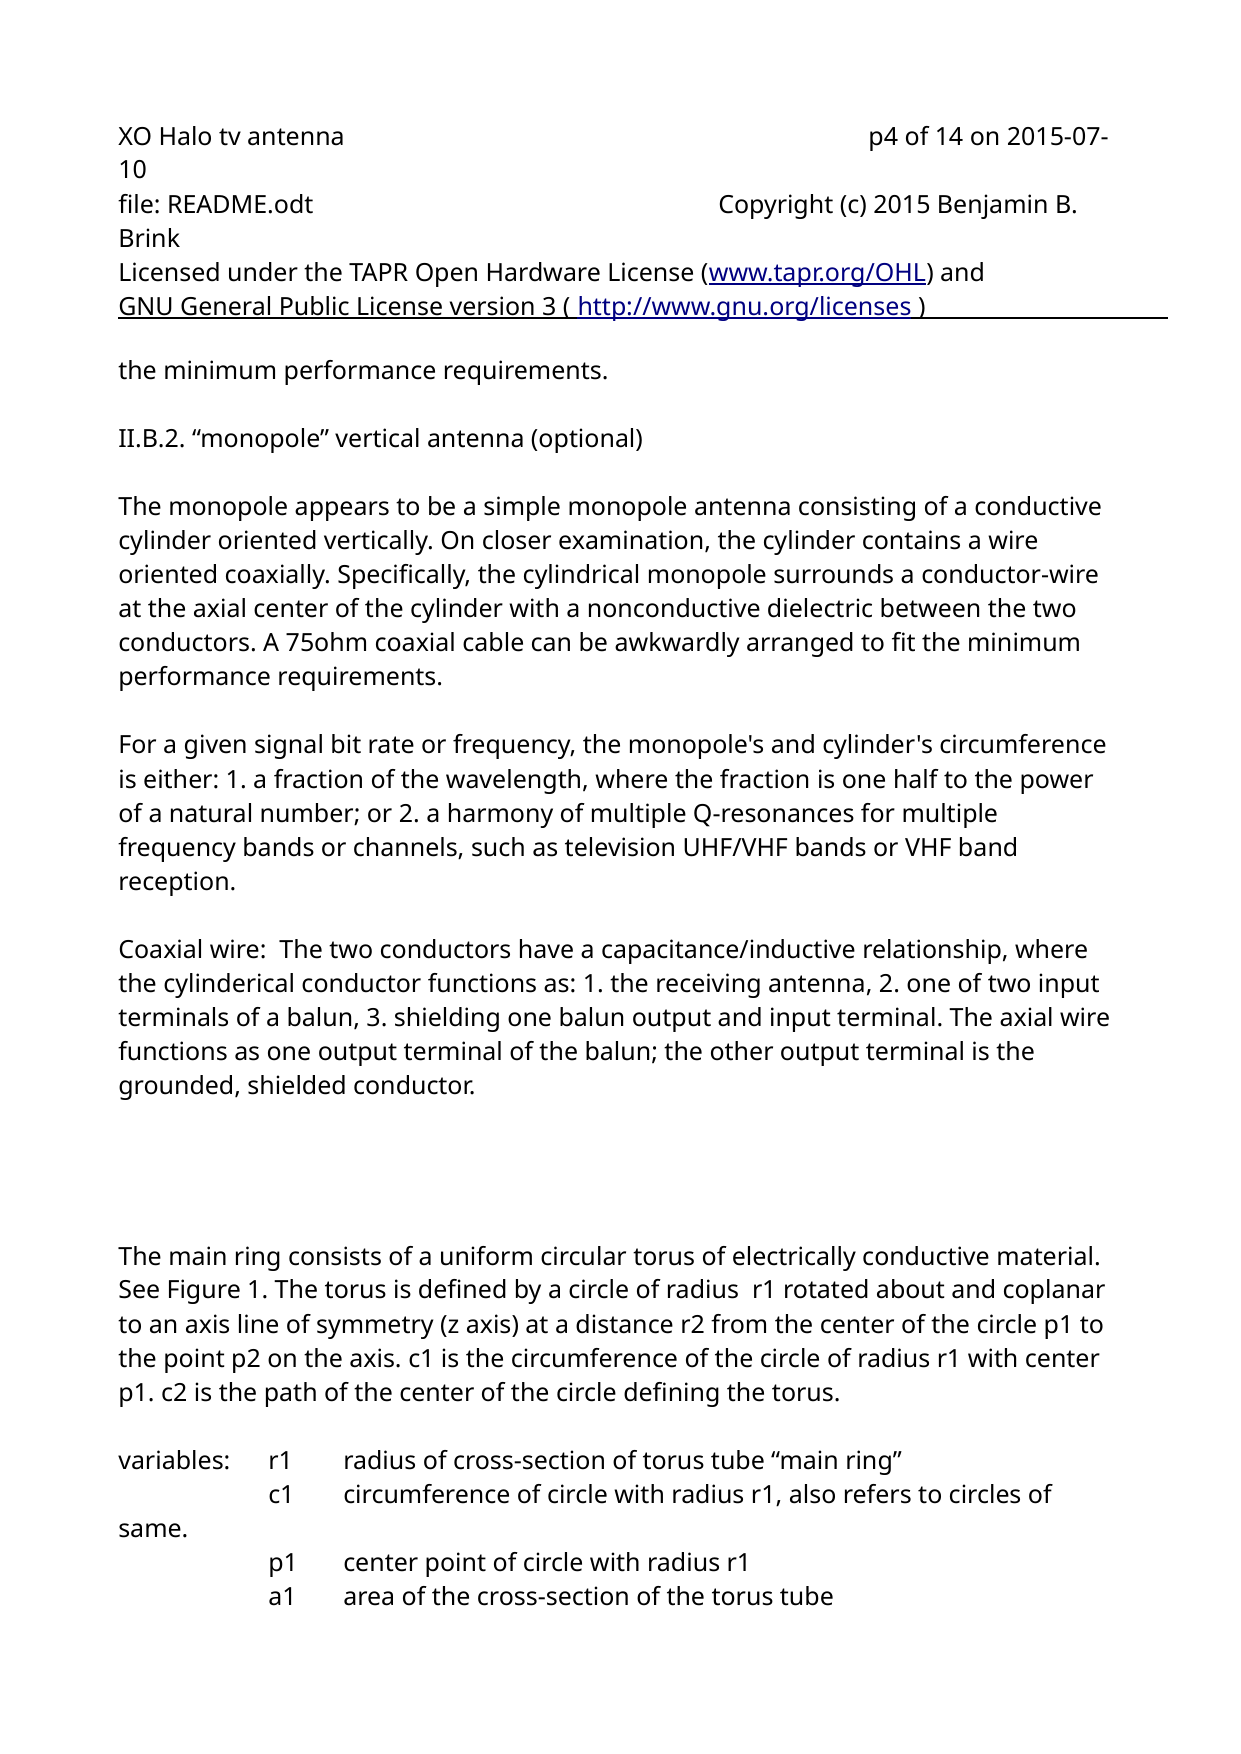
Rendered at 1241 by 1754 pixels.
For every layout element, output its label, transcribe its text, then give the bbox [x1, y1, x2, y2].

text p1 center point of circle with radius r1 [118, 1545, 1122, 1579]
text c1 circumference of circle with radius r1, also refers to circles of same. [118, 1477, 1122, 1545]
text the minimum performance requirements. [118, 352, 1122, 387]
text a1 area of the cross-section of the torus tube [118, 1579, 1122, 1613]
text Coaxial wire: The two conductors have a capacitance/inductive relationship, where the cylinderical conductor functions as: 1. the receiving antenna, 2. one of two input terminals of a balun, 3. shielding one balun output and input terminal. The axial wire functions as one output terminal of the balun; the other output terminal is the grounded, shielded conductor. [118, 932, 1122, 1102]
text For a given signal bit rate or frequency, the monopole's and cylinder's circumference is either: 1. a fraction of the wavelength, where the fraction is one half to the power of a natural number; or 2. a harmony of multiple Q-resonances for multiple frequency bands or channels, such as television UHF/VHF bands or VHF band reception. [118, 727, 1122, 897]
text variables: r1 radius of cross-section of torus tube “main ring” [118, 1442, 1122, 1477]
text The main ring consists of a uniform circular torus of electrically conductive material. See Figure 1. The torus is defined by a circle of radius r1 rotated about and coplanar to an axis line of symmetry (z axis) at a distance r2 from the center of the circle p1 to the point p2 on the axis. c1 is the circumference of the circle of radius r1 with center p1. c2 is the path of the center of the circle defining the torus. [118, 1238, 1122, 1408]
text The monopole appears to be a simple monopole antenna consisting of a conductive cylinder oriented vertically. On closer examination, the cylinder contains a wire oriented coaxially. Specifically, the cylindrical monopole surrounds a conductor-wire at the axial center of the cylinder with a nonconductive dielectric between the two conductors. A 75ohm coaxial cable can be awkwardly arranged to fit the minimum performance requirements. [118, 489, 1122, 693]
text II.B.2. “monopole” vertical antenna (optional) [118, 421, 1122, 455]
